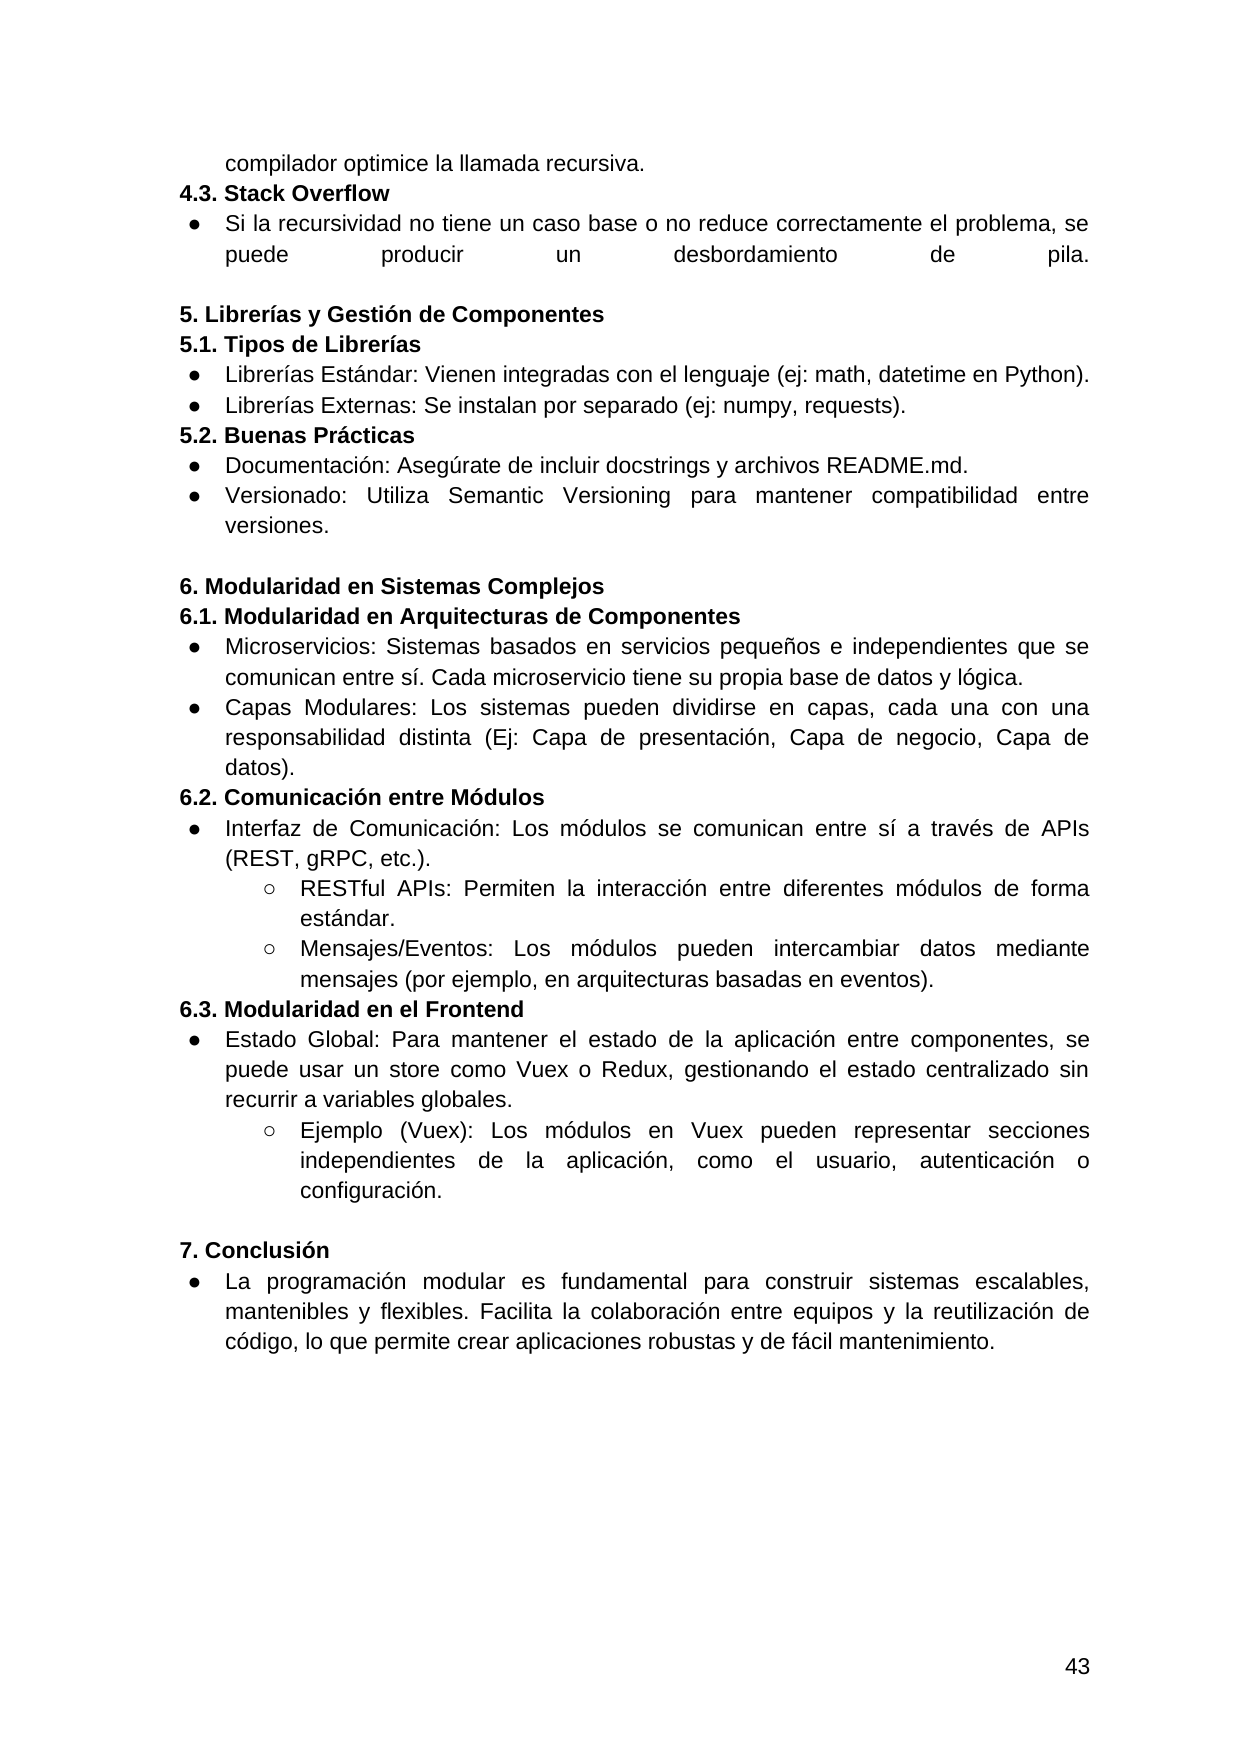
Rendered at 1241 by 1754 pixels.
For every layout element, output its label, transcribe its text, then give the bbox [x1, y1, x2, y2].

text 5.2. Buenas Prácticas [179, 422, 1090, 448]
list Estado Global: Para mantener el estado de la aplicación entre componentes, se puede usar un store como Vuex o Redux, gestionando el estado centralizado sin recurrir a variables globales. [187, 1026, 1090, 1113]
text 5.1. Tipos de Librerías [179, 331, 1090, 358]
list Librerías Externas: Se instalan por separado (ej: numpy, requests). [187, 392, 1090, 418]
list Mensajes/Eventos: Los módulos pueden intercambiar datos mediante mensajes (por ejemplo, en arquitecturas basadas en eventos). [262, 935, 1090, 992]
list Documentación: Asegúrate de incluir docstrings y archivos README.md. [187, 452, 1090, 478]
text 7. Conclusión [179, 1237, 1090, 1264]
list RESTful APIs: Permiten la interacción entre diferentes módulos de forma estándar. [262, 875, 1090, 932]
text 6.1. Modularidad en Arquitecturas de Componentes [179, 603, 1090, 629]
text 4.3. Stack Overflow [179, 180, 1090, 207]
list compilador optimice la llamada recursiva. [187, 150, 1090, 176]
list Capas Modulares: Los sistemas pueden dividirse en capas, cada una con una responsabilidad distinta (Ej: Capa de presentación, Capa de negocio, Capa de datos). [187, 694, 1090, 781]
list Si la recursividad no tiene un caso base o no reduce correctamente el problema, se puede producir un desbordamiento de pila. [187, 210, 1090, 297]
text 6. Modularidad en Sistemas Complejos [179, 573, 1090, 599]
list La programación modular es fundamental para construir sistemas escalables, mantenibles y flexibles. Facilita la colaboración entre equipos y la reutilización de código, lo que permite crear aplicaciones robustas y de fácil mantenimiento. [187, 1268, 1090, 1354]
text 6.2. Comunicación entre Módulos [179, 784, 1090, 811]
list Versionado: Utiliza Semantic Versioning para mantener compatibilidad entre versiones. [187, 482, 1090, 569]
list Librerías Estándar: Vienen integradas con el lenguaje (ej: math, datetime en Python). [187, 361, 1090, 388]
list Interfaz de Comunicación: Los módulos se comunican entre sí a través de APIs (REST, gRPC, etc.). [187, 814, 1090, 871]
list Microservicios: Sistemas basados en servicios pequeños e independientes que se comunican entre sí. Cada microservicio tiene su propia base de datos y lógica. [187, 633, 1090, 690]
list Ejemplo (Vuex): Los módulos en Vuex pueden representar secciones independientes de la aplicación, como el usuario, autenticación o configuración. [262, 1117, 1090, 1234]
text 6.3. Modularidad en el Frontend [179, 996, 1090, 1022]
text 5. Librerías y Gestión de Componentes [179, 301, 1090, 327]
